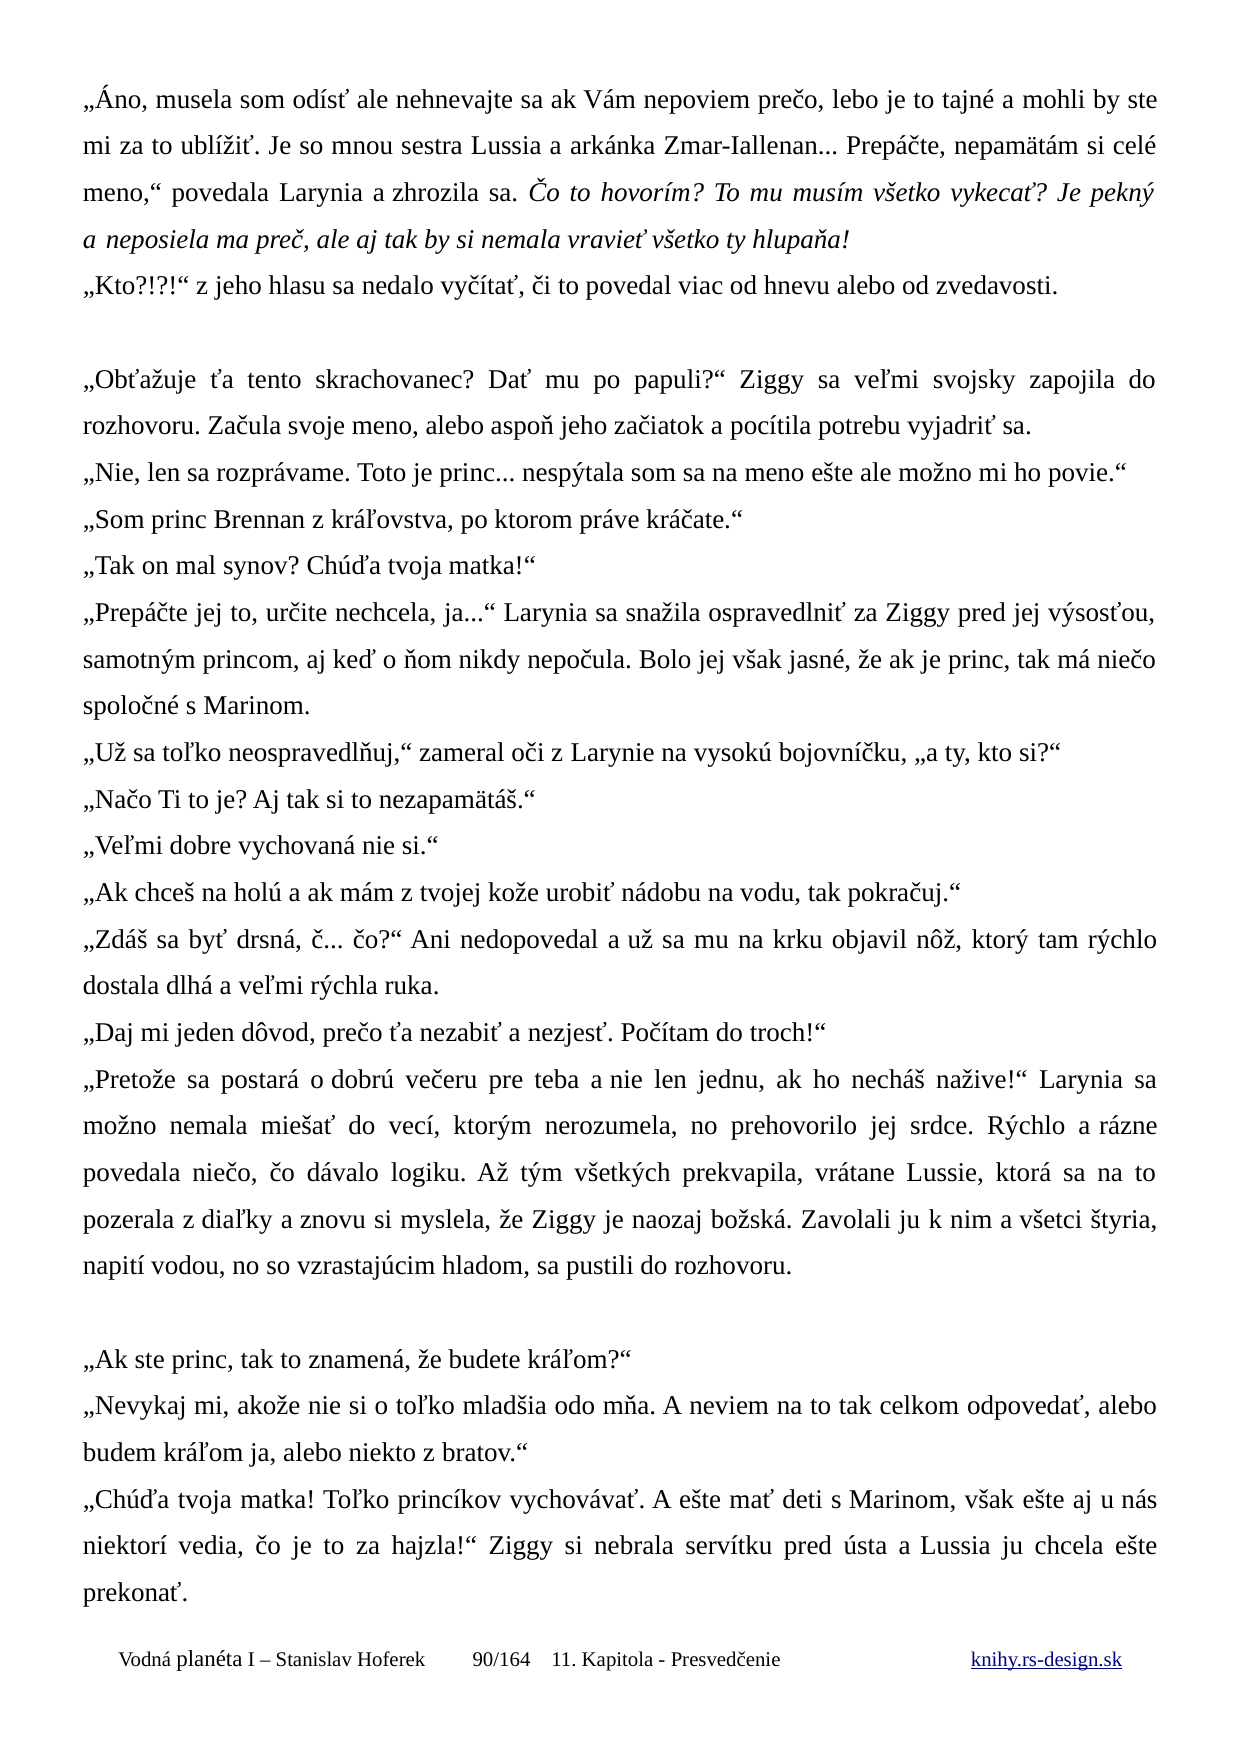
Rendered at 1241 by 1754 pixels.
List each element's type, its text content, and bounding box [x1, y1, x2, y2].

text „Veľmi dobre vychovaná nie si.“ [83, 829, 1157, 861]
text „Prepáčte jej to, určite nechcela, ja...“ Larynia sa snažila ospravedlniť za Ziggy pred jej výsosťou, samotným princom, aj keď o ňom nikdy nepočula. Bolo jej však jasné, že ak je princ, tak má niečo spoločné s Marinom. [83, 596, 1157, 721]
text „Daj mi jeden dôvod, prečo ťa nezabiť a nezjesť. Počítam do troch!“ [83, 1016, 1157, 1047]
text „Obťažuje ťa tento skrachovanec? Dať mu po papuli?“ Ziggy sa veľmi svojsky zapojila do rozhovoru. Začula svoje meno, alebo aspoň jeho začiatok a pocítila potrebu vyjadriť sa. [83, 363, 1157, 441]
text „Ak ste princ, tak to znamená, že budete kráľom?“ [83, 1343, 1157, 1374]
text „Nie, len sa rozprávame. Toto je princ... nespýtala som sa na meno ešte ale možno mi ho povie.“ [83, 456, 1157, 487]
text „Pretože sa postará o dobrú večeru pre teba a nie len jednu, ak ho necháš nažive!“ Larynia sa možno nemala miešať do vecí, ktorým nerozumela, no prehovorilo jej srdce. Rýchlo a rázne povedala niečo, čo dávalo logiku. Až tým všetkých prekvapila, vrátane Lussie, ktorá sa na to pozerala z diaľky a znovu si myslela, že Ziggy je naozaj božská. Zavolali ju k nim a všetci štyria, napití vodou, no so vzrastajúcim hladom, sa pustili do rozhovoru. [83, 1063, 1157, 1281]
text „Chúďa tvoja matka! Toľko princíkov vychovávať. A ešte mať deti s Marinom, však ešte aj u nás niektorí vedia, čo je to za hajzla!“ Ziggy si nebrala servítku pred ústa a Lussia ju chcela ešte prekonať. [83, 1483, 1157, 1607]
text „Tak on mal synov? Chúďa tvoja matka!“ [83, 549, 1157, 581]
text „Načo Ti to je? Aj tak si to nezapamätáš.“ [83, 783, 1157, 814]
text „Nevykaj mi, akože nie si o toľko mladšia odo mňa. A neviem na to tak celkom odpovedať, alebo budem kráľom ja, alebo niekto z bratov.“ [83, 1389, 1157, 1467]
text „Už sa toľko neospravedlňuj,“ zameral oči z Larynie na vysokú bojovníčku, „a ty, kto si?“ [83, 736, 1157, 767]
text „Kto?!?!“ z jeho hlasu sa nedalo vyčítať, či to povedal viac od hnevu alebo od zvedavosti. [83, 269, 1157, 301]
text „Zdáš sa byť drsná, č... čo?“ Ani nedopovedal a už sa mu na krku objavil nôž, ktorý tam rýchlo dostala dlhá a veľmi rýchla ruka. [83, 923, 1157, 1001]
text „Som princ Brennan z kráľovstva, po ktorom práve kráčate.“ [83, 503, 1157, 534]
text „Áno, musela som odísť ale nehnevajte sa ak Vám nepoviem prečo, lebo je to tajné a mohli by ste mi za to ublížiť. Je so mnou sestra Lussia a arkánka Zmar-Iallenan... Prepáčte, nepamätám si celé meno,“ povedala Larynia a zhrozila sa. Čo to hovorím? To mu musím všetko vykecať? Je pekný a neposiela ma preč, ale aj tak by si nemala vravieť všetko ty hlupaňa! [83, 83, 1157, 254]
text „Ak chceš na holú a ak mám z tvojej kože urobiť nádobu na vodu, tak pokračuj.“ [83, 876, 1157, 907]
